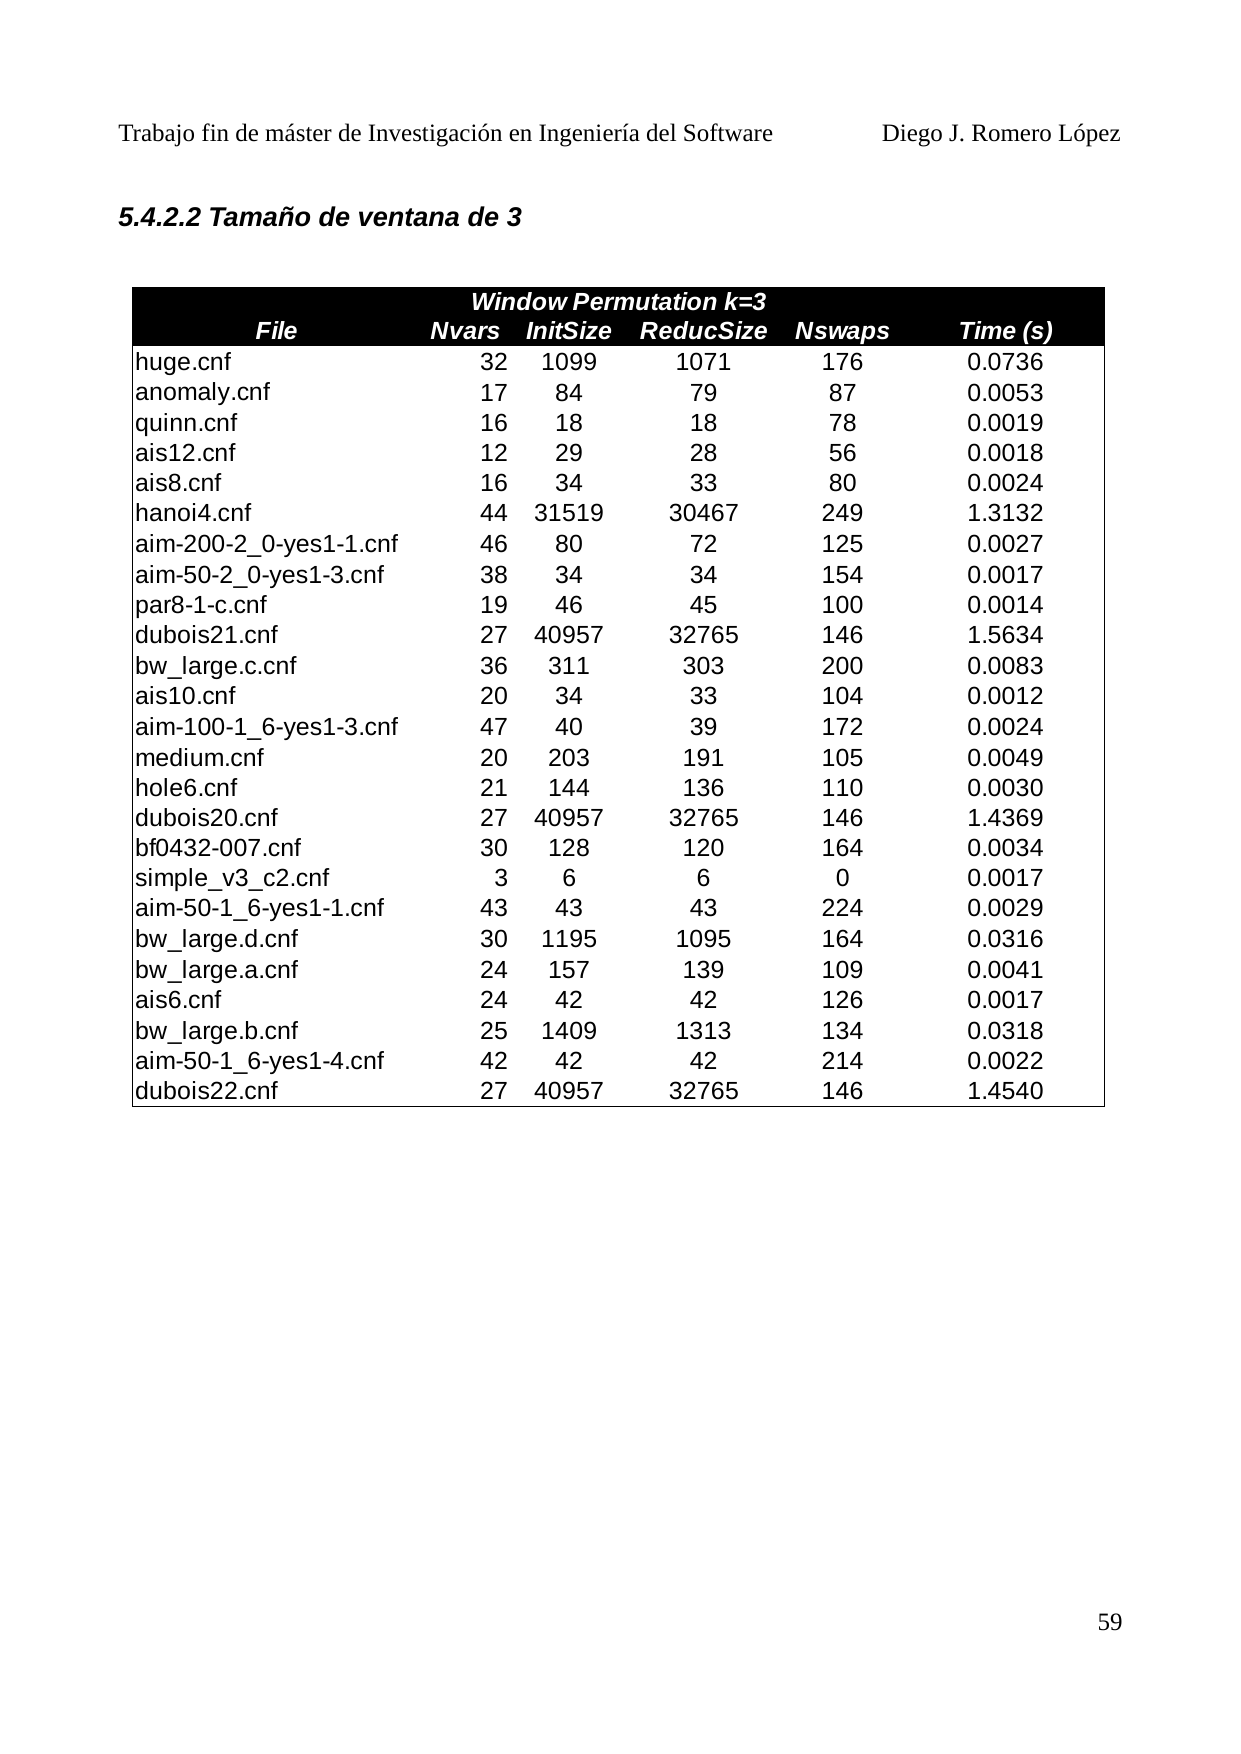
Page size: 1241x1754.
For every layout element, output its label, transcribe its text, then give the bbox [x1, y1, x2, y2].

subtitle Tamaño de ventana de 3 [118, 201, 1122, 233]
